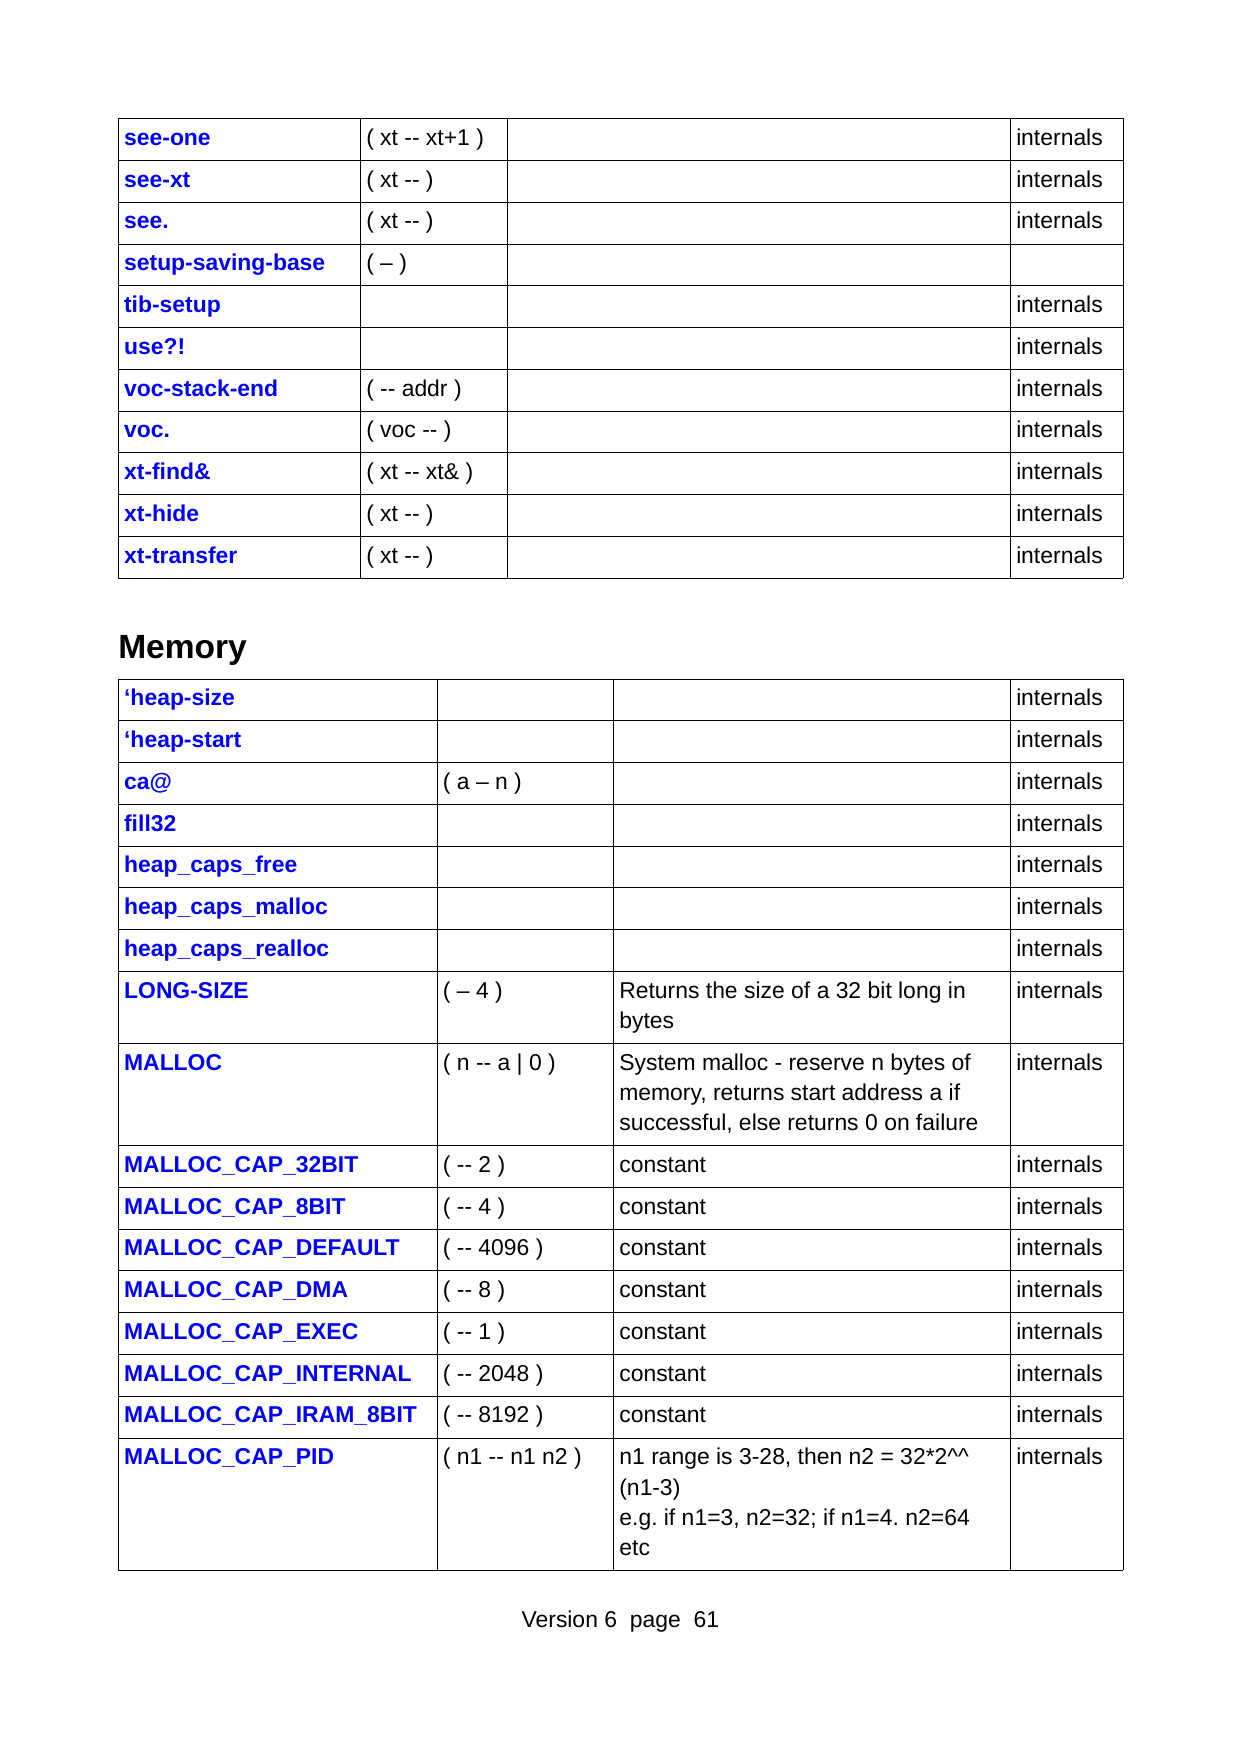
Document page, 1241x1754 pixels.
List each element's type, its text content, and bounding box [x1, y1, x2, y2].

table_cell [438, 888, 613, 929]
table_cell internals [1011, 161, 1123, 202]
table_cell see-one [119, 119, 360, 160]
table_cell ( – ) [361, 245, 507, 285]
table_cell [508, 286, 1010, 327]
table_cell [614, 930, 1010, 971]
table_cell [508, 203, 1010, 243]
table_cell heap_caps_malloc [119, 888, 437, 929]
table_cell MALLOC_CAP_8BIT [119, 1188, 437, 1228]
table_cell n1 range is 3-28, then n2 = 32*2^^ (n1-3) e.g. if n1=3, n2=32; if n1=4. n2=64 etc [614, 1439, 1010, 1570]
table_cell MALLOC_CAP_DEFAULT [119, 1230, 437, 1270]
table_cell LONG-SIZE [119, 972, 437, 1043]
table_cell internals [1011, 1188, 1123, 1228]
table_cell ( -- 1 ) [438, 1313, 613, 1354]
table_cell [508, 495, 1010, 536]
table_cell [438, 930, 613, 971]
table_cell see. [119, 203, 360, 243]
table_cell constant [614, 1397, 1010, 1437]
table_cell internals [1011, 495, 1123, 536]
table_cell ( xt -- ) [361, 203, 507, 243]
table_cell internals [1011, 1230, 1123, 1270]
table_cell MALLOC [119, 1044, 437, 1145]
table_cell [508, 161, 1010, 202]
table_cell internals [1011, 930, 1123, 971]
table_cell ( -- addr ) [361, 370, 507, 411]
subtitle Memory [118, 627, 1122, 666]
table_cell ( xt -- ) [361, 537, 507, 578]
table_cell [438, 805, 613, 846]
table_cell constant [614, 1355, 1010, 1396]
table_cell internals [1011, 370, 1123, 411]
table_cell [508, 328, 1010, 369]
table_cell internals [1011, 119, 1123, 160]
table_cell heap_caps_realloc [119, 930, 437, 971]
table_cell voc. [119, 412, 360, 452]
table_cell ( -- 2 ) [438, 1146, 613, 1187]
table_cell ( -- 4 ) [438, 1188, 613, 1228]
table_cell [508, 245, 1010, 285]
table_header [438, 680, 613, 720]
table_cell ‘heap-start [119, 721, 437, 762]
table_cell [508, 537, 1010, 578]
table_cell [614, 888, 1010, 929]
table_cell internals [1011, 453, 1123, 494]
table_cell [614, 763, 1010, 804]
table_cell [508, 370, 1010, 411]
table_cell [438, 847, 613, 887]
table_cell internals [1011, 1271, 1123, 1312]
table_cell internals [1011, 1146, 1123, 1187]
table_cell ( xt -- ) [361, 495, 507, 536]
table_cell ( – 4 ) [438, 972, 613, 1043]
table_cell voc-stack-end [119, 370, 360, 411]
table_cell ( -- 8192 ) [438, 1397, 613, 1437]
table_cell [614, 721, 1010, 762]
table_cell internals [1011, 1313, 1123, 1354]
table_cell ( xt -- xt& ) [361, 453, 507, 494]
table_header ‘heap-size [119, 680, 437, 720]
table_cell ca@ [119, 763, 437, 804]
table_cell ( n1 -- n1 n2 ) [438, 1439, 613, 1570]
table_cell internals [1011, 1439, 1123, 1570]
table_cell internals [1011, 972, 1123, 1043]
table_cell [614, 847, 1010, 887]
table_cell MALLOC_CAP_32BIT [119, 1146, 437, 1187]
table_cell internals [1011, 763, 1123, 804]
table_cell constant [614, 1313, 1010, 1354]
table_cell [361, 286, 507, 327]
table_cell internals [1011, 805, 1123, 846]
table_cell ( n -- a | 0 ) [438, 1044, 613, 1145]
table_cell setup-saving-base [119, 245, 360, 285]
table_cell [508, 412, 1010, 452]
table_cell System malloc - reserve n bytes of memory, returns start address a if successful, else returns 0 on failure [614, 1044, 1010, 1145]
table_cell ( xt -- ) [361, 161, 507, 202]
table_cell internals [1011, 1355, 1123, 1396]
table_cell MALLOC_CAP_PID [119, 1439, 437, 1570]
table_cell ( -- 8 ) [438, 1271, 613, 1312]
table_cell constant [614, 1188, 1010, 1228]
table_cell [361, 328, 507, 369]
table_cell ( -- 2048 ) [438, 1355, 613, 1396]
table_header internals [1011, 680, 1123, 720]
table_cell constant [614, 1230, 1010, 1270]
table_cell internals [1011, 888, 1123, 929]
table_cell constant [614, 1271, 1010, 1312]
table_cell MALLOC_CAP_DMA [119, 1271, 437, 1312]
table_cell ( xt -- xt+1 ) [361, 119, 507, 160]
table_cell xt-hide [119, 495, 360, 536]
table_cell see-xt [119, 161, 360, 202]
table_cell internals [1011, 203, 1123, 243]
table_cell [1011, 245, 1123, 285]
table_cell internals [1011, 1044, 1123, 1145]
table_cell [508, 119, 1010, 160]
table_cell internals [1011, 328, 1123, 369]
table_cell xt-transfer [119, 537, 360, 578]
table_cell internals [1011, 286, 1123, 327]
table_cell internals [1011, 721, 1123, 762]
table_cell [508, 453, 1010, 494]
table_cell MALLOC_CAP_EXEC [119, 1313, 437, 1354]
table_header [614, 680, 1010, 720]
table_cell ( a – n ) [438, 763, 613, 804]
table_cell internals [1011, 847, 1123, 887]
table_cell [614, 805, 1010, 846]
table_cell [438, 721, 613, 762]
table_cell MALLOC_CAP_IRAM_8BIT [119, 1397, 437, 1437]
table_cell fill32 [119, 805, 437, 846]
table_cell tib-setup [119, 286, 360, 327]
table_cell internals [1011, 537, 1123, 578]
table_cell Returns the size of a 32 bit long in bytes [614, 972, 1010, 1043]
table_cell xt-find& [119, 453, 360, 494]
table_cell internals [1011, 1397, 1123, 1437]
table_cell use?! [119, 328, 360, 369]
table_cell internals [1011, 412, 1123, 452]
table_cell heap_caps_free [119, 847, 437, 887]
table_cell MALLOC_CAP_INTERNAL [119, 1355, 437, 1396]
table_cell ( voc -- ) [361, 412, 507, 452]
table_cell constant [614, 1146, 1010, 1187]
table_cell ( -- 4096 ) [438, 1230, 613, 1270]
